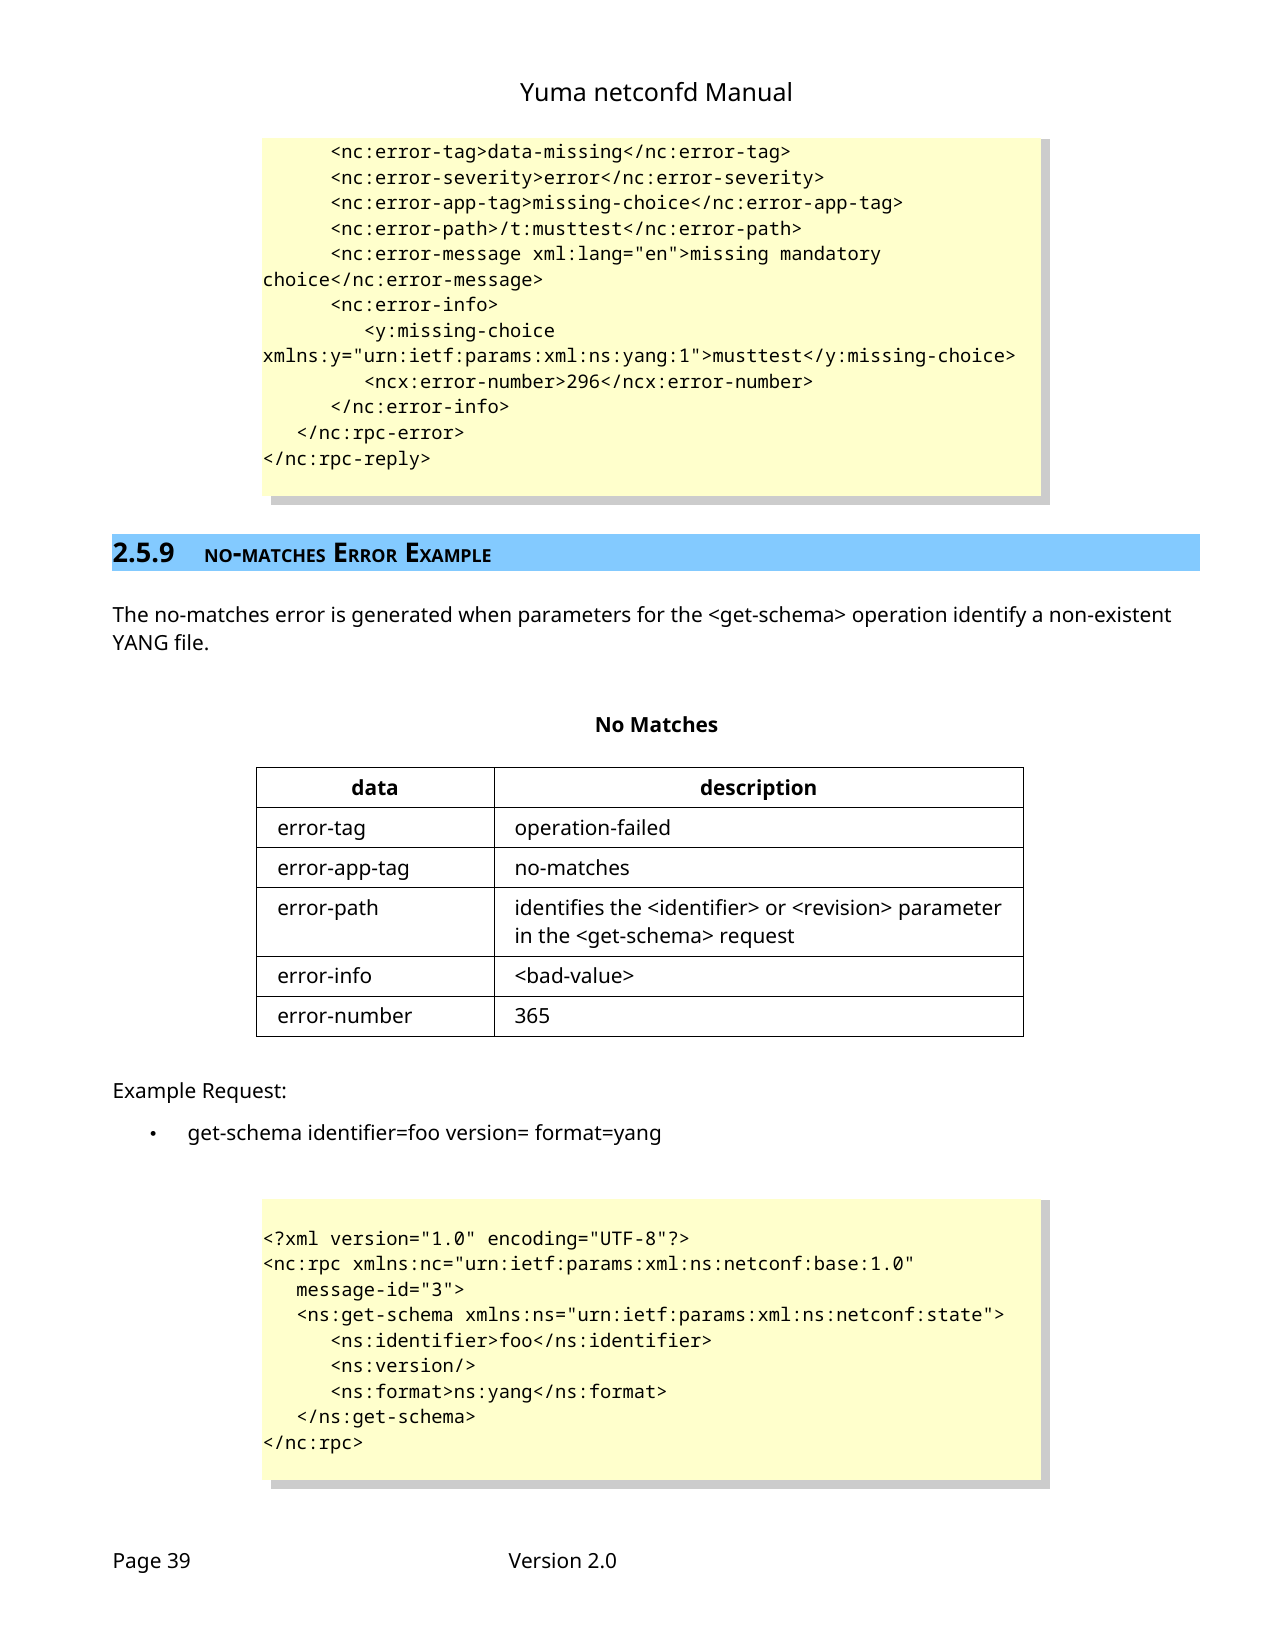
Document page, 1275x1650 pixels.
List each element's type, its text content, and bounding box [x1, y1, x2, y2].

table_header data [257, 768, 494, 807]
table_cell error-app-tag [257, 848, 494, 887]
text <nc:rpc xmlns:nc="urn:ietf:params:xml:ns:netconf:base:1.0" [262, 1251, 1041, 1276]
text <ncx:error-number>296</ncx:error-number> [262, 368, 1041, 394]
text <nc:error-severity>error</nc:error-severity> [262, 164, 1041, 189]
text <ns:version/> [262, 1353, 1041, 1378]
table_cell operation-failed [495, 808, 1023, 847]
table_cell identifies the <identifier> or <revision> parameter in the <get-schema> request [495, 888, 1023, 956]
subtitle No Matches [127, 710, 1185, 739]
text </nc:rpc-error> [262, 419, 1041, 445]
text <nc:error-info> [262, 292, 1041, 317]
text message-id="3"> [262, 1276, 1041, 1302]
text </nc:rpc> [262, 1429, 1041, 1455]
text <nc:error-app-tag>missing-choice</nc:error-app-tag> [262, 189, 1041, 215]
text <ns:get-schema xmlns:ns="urn:ietf:params:xml:ns:netconf:state"> [262, 1302, 1041, 1327]
text <ns:format>ns:yang</ns:format> [262, 1378, 1041, 1404]
table_cell error-info [257, 957, 494, 996]
table_header description [495, 768, 1023, 807]
text The no-matches error is generated when parameters for the <get-schema> operation identify a non-existent YANG file. [112, 600, 1200, 657]
text <ns:identifier>foo</ns:identifier> [262, 1327, 1041, 1353]
table_cell 365 [495, 997, 1023, 1036]
text <nc:error-message xml:lang="en">missing mandatory choice</nc:error-message> [262, 241, 1041, 292]
text <y:missing-choice xmlns:y="urn:ietf:params:xml:ns:yang:1">musttest</y:missing-choice> [262, 317, 1041, 368]
table_cell <bad-value> [495, 957, 1023, 996]
table_cell no-matches [495, 848, 1023, 887]
table_cell error-path [257, 888, 494, 956]
text </nc:error-info> [262, 394, 1041, 419]
table_cell error-tag [257, 808, 494, 847]
text Example Request: [112, 1077, 1200, 1105]
list get-schema identifier=foo version= format=yang [150, 1118, 1200, 1146]
subtitle no-matches Error Example [112, 534, 1200, 571]
table_cell error-number [257, 997, 494, 1036]
text <?xml version="1.0" encoding="UTF-8"?> [262, 1225, 1041, 1251]
text <nc:error-path>/t:musttest</nc:error-path> [262, 215, 1041, 241]
text </ns:get-schema> [262, 1404, 1041, 1429]
text <nc:error-tag>data-missing</nc:error-tag> [262, 138, 1041, 164]
text </nc:rpc-reply> [262, 445, 1041, 470]
